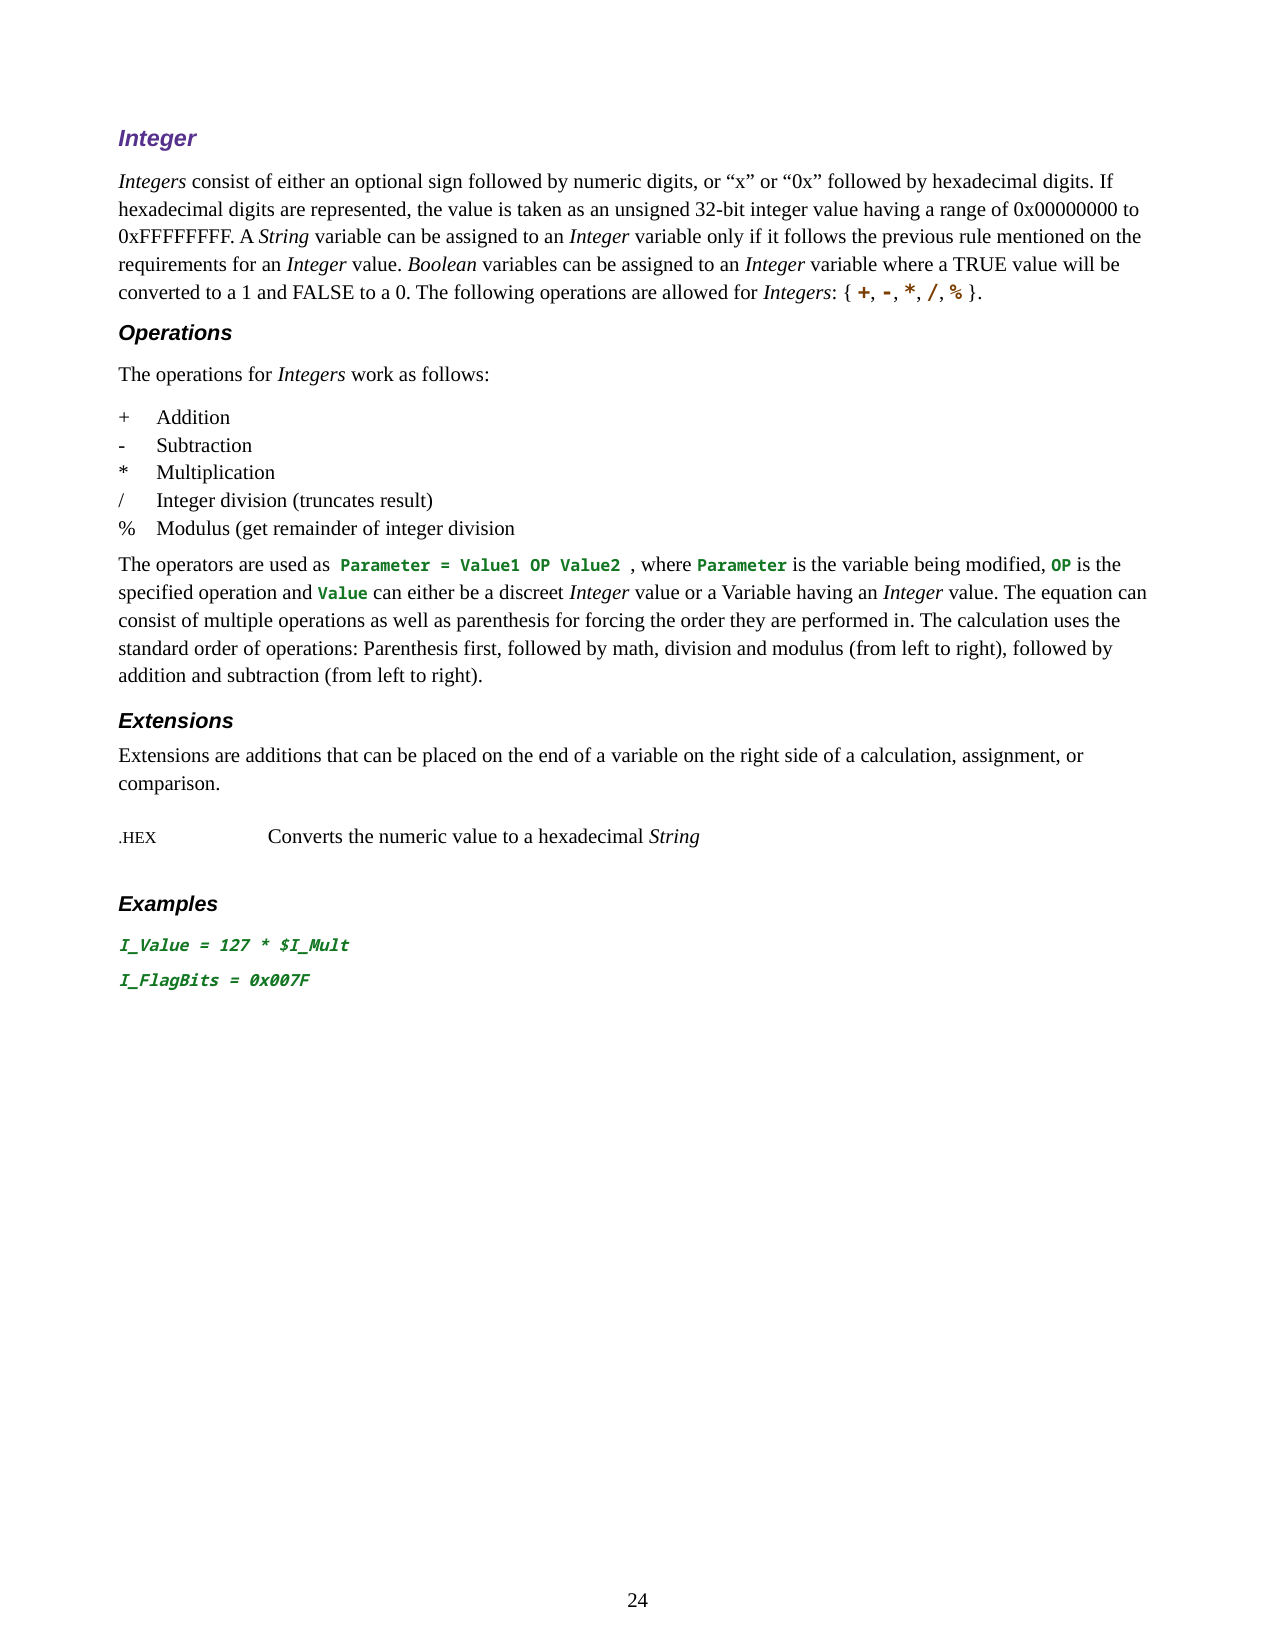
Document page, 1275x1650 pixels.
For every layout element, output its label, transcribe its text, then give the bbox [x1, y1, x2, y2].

subtitle Operations [118, 319, 1157, 344]
text % Modulus (get remainder of integer division [118, 515, 1157, 539]
text Integers consist of either an optional sign followed by numeric digits, or “x” or “0x” followed by hexadecimal digits. If hexadecimal digits are represented, the value is taken as an unsigned 32-bit integer value having a range of 0x00000000 to 0xFFFFFFFF. A String variable can be assigned to an Integer variable only if it follows the previous rule mentioned on the requirements for an Integer value. Boolean variables can be assigned to an Integer variable where a TRUE value will be converted to a 1 and FALSE to a 0. The following operations are allowed for Integers: { +, -, *, /, % }. [118, 169, 1157, 304]
text Extensions are additions that can be placed on the end of a variable on the right side of a calculation, assignment, or comparison. [118, 742, 1157, 795]
text / Integer division (truncates result) [118, 488, 1157, 512]
text + Addition [118, 405, 1157, 429]
text .HEX Converts the numeric value to a hexadecimal String [118, 824, 1157, 848]
text * Multiplication [118, 460, 1157, 484]
text I_FlagBits = 0x007F [118, 968, 1157, 991]
subtitle Extensions [118, 709, 1157, 733]
text - Subtraction [118, 433, 1157, 457]
text The operators are used as Parameter = Value1 OP Value2 , where Parameter is the variable being modified, OP is the specified operation and Value can either be a discreet Integer value or a Variable having an Integer value. The equation can consist of multiple operations as well as parenthesis for forcing the order they are performed in. The calculation uses the standard order of operations: Parenthesis first, followed by math, division and modulus (from left to right), followed by addition and subtraction (from left to right). [118, 552, 1157, 687]
subtitle Integer [118, 124, 1157, 151]
text The operations for Integers work as follows: [118, 362, 1157, 386]
text I_Value = 127 * $I_Mult [118, 933, 1157, 956]
subtitle Examples [118, 891, 1157, 916]
